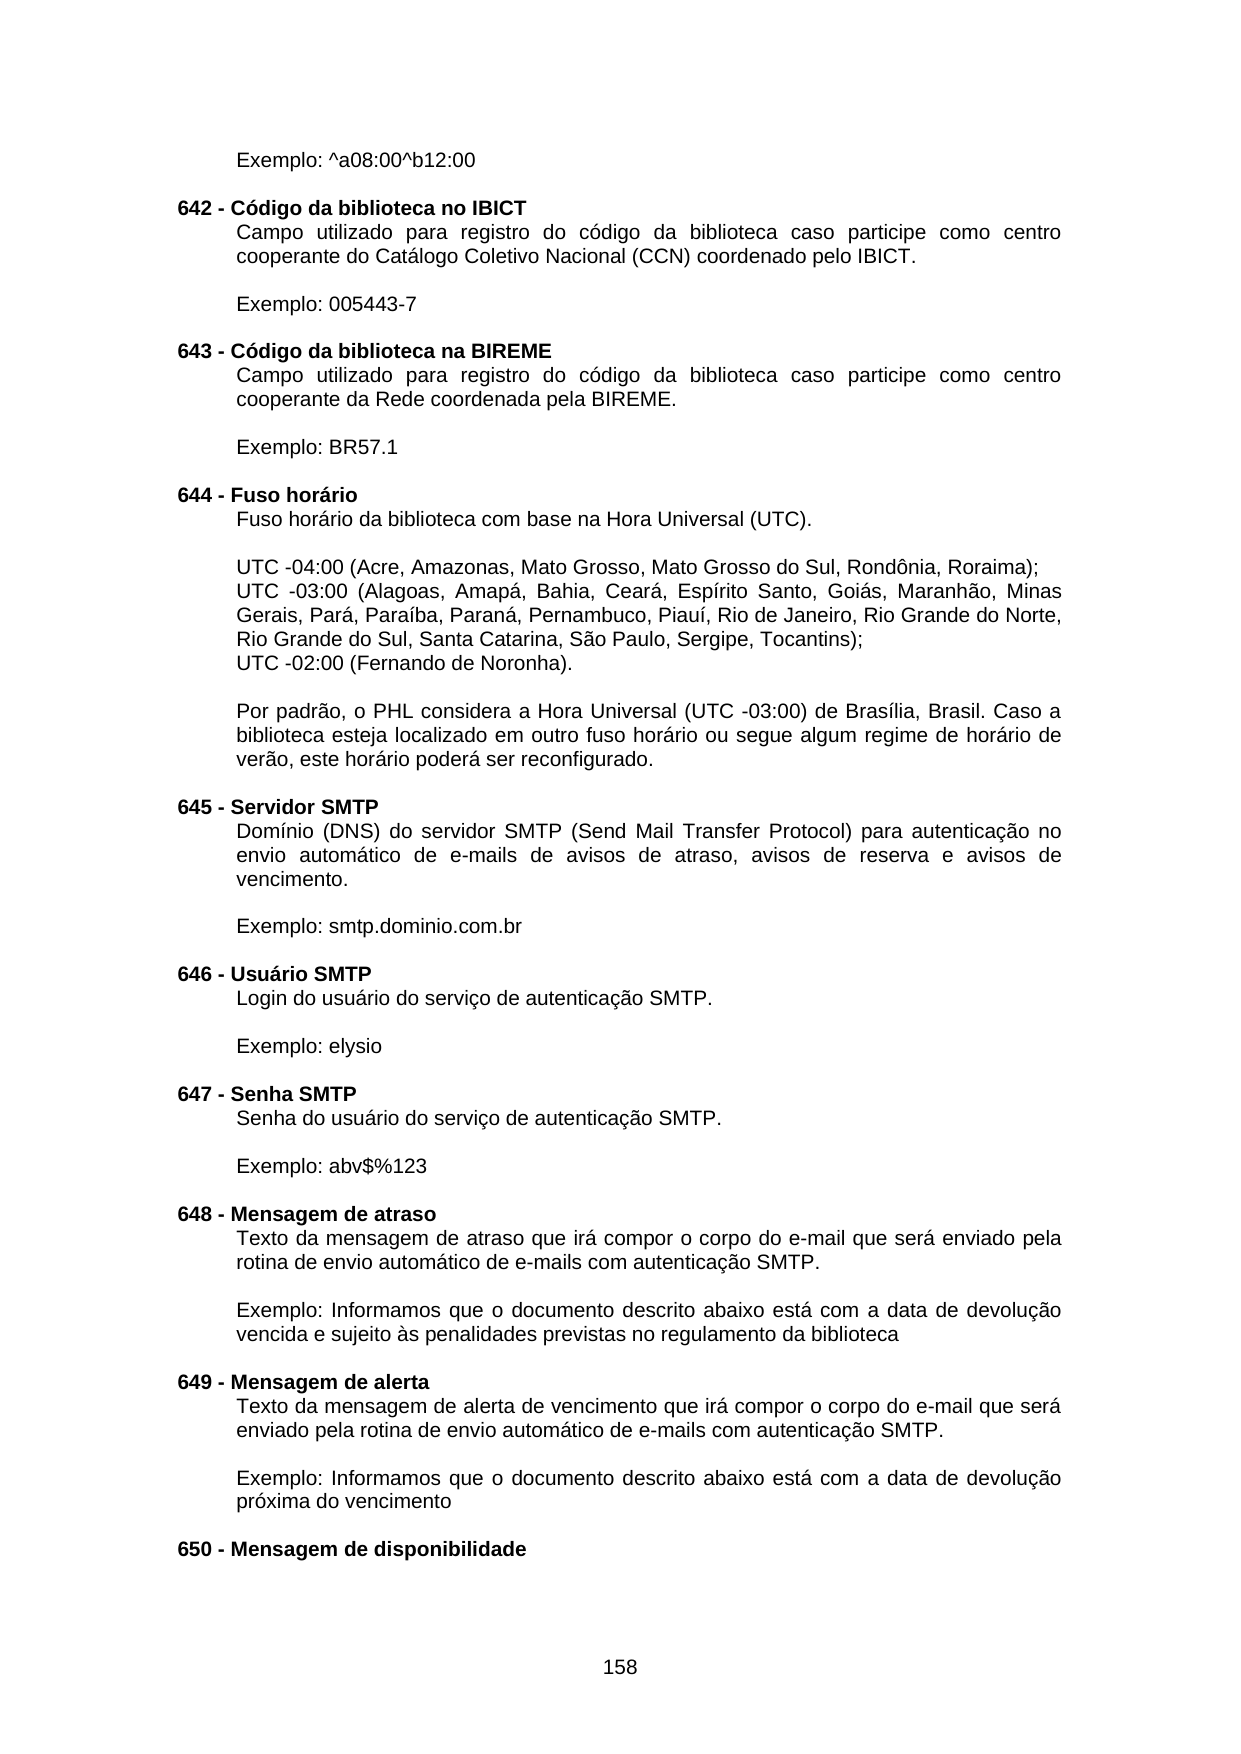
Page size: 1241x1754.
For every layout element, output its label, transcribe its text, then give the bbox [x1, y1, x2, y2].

text Campo utilizado para registro do código da biblioteca caso participe como centro cooperante da Rede coordenada pela BIREME. [236, 363, 1063, 411]
text 646 - Usuário SMTP [177, 962, 1063, 986]
text Fuso horário da biblioteca com base na Hora Universal (UTC). [236, 507, 1063, 531]
text Texto da mensagem de alerta de vencimento que irá compor o corpo do e-mail que será enviado pela rotina de envio automático de e-mails com autenticação SMTP. [236, 1393, 1063, 1441]
text Domínio (DNS) do servidor SMTP (Send Mail Transfer Protocol) para autenticação no envio automático de e-mails de avisos de atraso, avisos de reserva e avisos de vencimento. [236, 818, 1063, 890]
text Login do usuário do serviço de autenticação SMTP. [236, 986, 1063, 1010]
text Exemplo: smtp.dominio.com.br [236, 914, 1063, 938]
text 643 - Código da biblioteca na BIREME [177, 339, 1063, 363]
text Exemplo: abv$%123 [236, 1154, 1063, 1178]
text 644 - Fuso horário [177, 483, 1063, 507]
text Campo utilizado para registro do código da biblioteca caso participe como centro cooperante do Catálogo Coletivo Nacional (CCN) coordenado pelo IBICT. [236, 219, 1063, 267]
text Exemplo: Informamos que o documento descrito abaixo está com a data de devolução vencida e sujeito às penalidades previstas no regulamento da biblioteca [236, 1298, 1063, 1346]
text UTC -04:00 (Acre, Amazonas, Mato Grosso, Mato Grosso do Sul, Rondônia, Roraima); [236, 555, 1063, 579]
text 649 - Mensagem de alerta [177, 1369, 1063, 1393]
text 647 - Senha SMTP [177, 1082, 1063, 1106]
text Exemplo: 005443-7 [236, 291, 1063, 315]
text 645 - Servidor SMTP [177, 794, 1063, 818]
text UTC -03:00 (Alagoas, Amapá, Bahia, Ceará, Espírito Santo, Goiás, Maranhão, Minas Gerais, Pará, Paraíba, Paraná, Pernambuco, Piauí, Rio de Janeiro, Rio Grande do Norte, Rio Grande do Sul, Santa Catarina, São Paulo, Sergipe, Tocantins); [236, 579, 1063, 651]
text Por padrão, o PHL considera a Hora Universal (UTC -03:00) de Brasília, Brasil. Caso a biblioteca esteja localizado em outro fuso horário ou segue algum regime de horário de verão, este horário poderá ser reconfigurado. [236, 699, 1063, 771]
text UTC -02:00 (Fernando de Noronha). [236, 651, 1063, 675]
text 642 - Código da biblioteca no IBICT [177, 196, 1063, 219]
text Exemplo: elysio [236, 1034, 1063, 1058]
text Exemplo: BR57.1 [236, 435, 1063, 459]
text Senha do usuário do serviço de autenticação SMTP. [236, 1106, 1063, 1130]
text 650 - Mensagem de disponibilidade [177, 1537, 1063, 1561]
text Exemplo: ^a08:00^b12:00 [236, 148, 1063, 172]
text Texto da mensagem de atraso que irá compor o corpo do e-mail que será enviado pela rotina de envio automático de e-mails com autenticação SMTP. [236, 1226, 1063, 1274]
text Exemplo: Informamos que o documento descrito abaixo está com a data de devolução próxima do vencimento [236, 1465, 1063, 1513]
text 648 - Mensagem de atraso [177, 1202, 1063, 1226]
